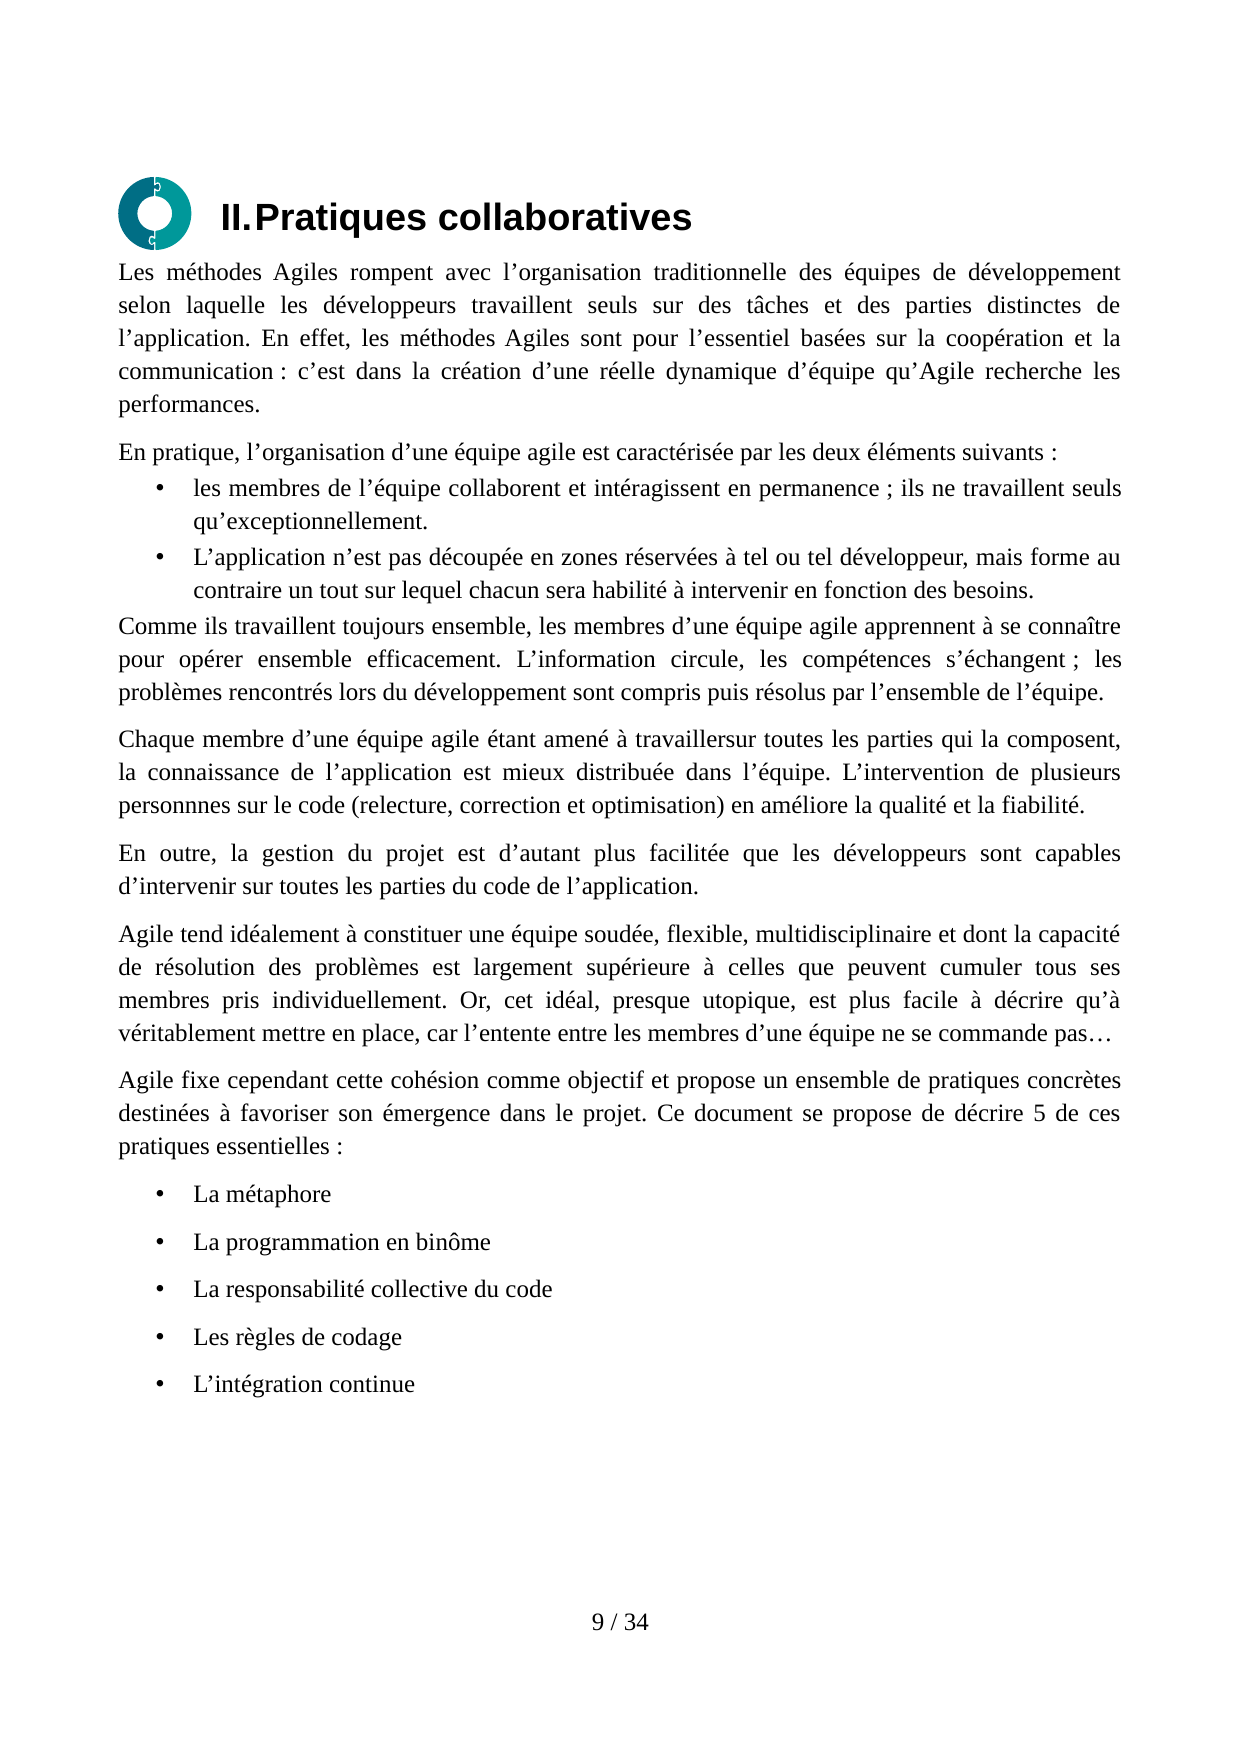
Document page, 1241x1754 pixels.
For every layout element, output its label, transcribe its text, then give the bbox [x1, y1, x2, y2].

list L’intégration continue [156, 1369, 1122, 1398]
list Les règles de codage [156, 1322, 1122, 1351]
list La métaphore [156, 1179, 1122, 1208]
list La responsabilité collective du code [156, 1274, 1122, 1303]
text Agile fixe cependant cette cohésion comme objectif et propose un ensemble de pratiques concrètes destinées à favoriser son émergence dans le projet. Ce document se propose de décrire 5 de ces pratiques essentielles : [118, 1065, 1122, 1160]
text Les méthodes Agiles rompent avec l’organisation traditionnelle des équipes de développement selon laquelle les développeurs travaillent seuls sur des tâches et des parties distinctes de l’application. En effet, les méthodes Agiles sont pour l’essentiel basées sur la coopération et la communication : c’est dans la création d’une réelle dynamique d’équipe qu’Agile recherche les performances. [118, 257, 1122, 418]
list les membres de l’équipe collaborent et intéragissent en permanence ; ils ne travaillent seuls qu’exceptionnellement. [156, 473, 1122, 534]
text Chaque membre d’une équipe agile étant amené à travaillersur toutes les parties qui la composent, la connaissance de l’application est mieux distribuée dans l’équipe. L’intervention de plusieurs personnnes sur le code (relecture, correction et optimisation) en améliore la qualité et la fiabilité. [118, 724, 1122, 819]
text Agile tend idéalement à constituer une équipe soudée, flexible, multidisciplinaire et dont la capacité de résolution des problèmes est largement supérieure à celles que peuvent cumuler tous ses membres pris individuellement. Or, cet idéal, presque utopique, est plus facile à décrire qu’à véritablement mettre en place, car l’entente entre les membres d’une équipe ne se commande pas… [118, 919, 1122, 1046]
text Comme ils travaillent toujours ensemble, les membres d’une équipe agile apprennent à se connaître pour opérer ensemble efficacement. L’information circule, les compétences s’échangent ; les problèmes rencontrés lors du développement sont compris puis résolus par l’ensemble de l’équipe. [118, 611, 1122, 706]
text En pratique, l’organisation d’une équipe agile est caractérisée par les deux éléments suivants : [118, 437, 1122, 466]
list La programmation en binôme [156, 1227, 1122, 1255]
text En outre, la gestion du projet est d’autant plus facilitée que les développeurs sont capables d’intervenir sur toutes les parties du code de l’application. [118, 838, 1122, 900]
subtitle Pratiques collaboratives [182, 195, 1122, 239]
subtitle [138, 195, 172, 231]
list L’application n’est pas découpée en zones réservées à tel ou tel développeur, mais forme au contraire un tout sur lequel chacun sera habilité à intervenir en fonction des besoins. [156, 542, 1122, 603]
